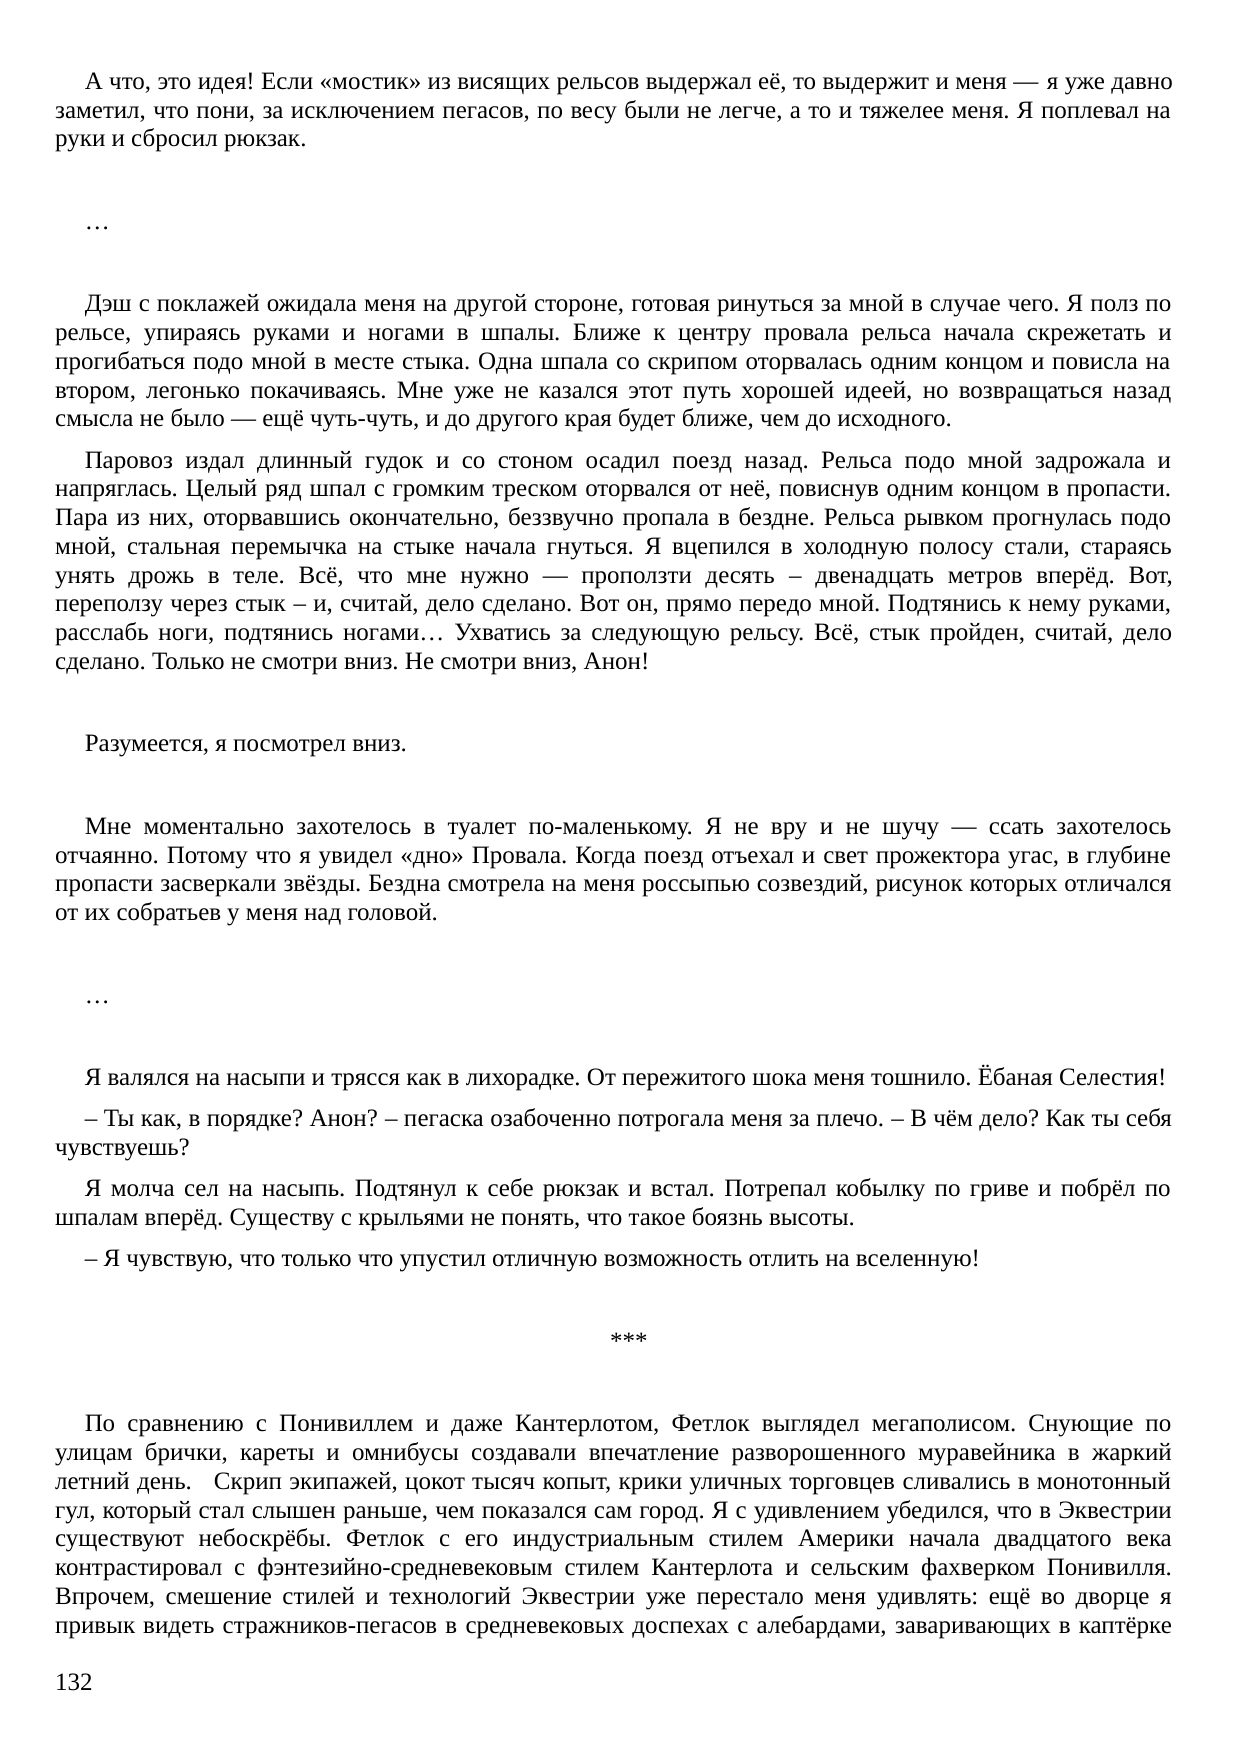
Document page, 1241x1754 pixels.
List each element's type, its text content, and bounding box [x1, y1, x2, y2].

text Я молча сел на насыпь. Подтянул к себе рюкзак и встал. Потрепал кобылку по гриве и побрёл по шпалам вперёд. Существу с крыльями не понять, что такое боязнь высоты. [55, 1173, 1173, 1231]
text – Я чувствую, что только что упустил отличную возможность отлить на вселенную! [55, 1243, 1173, 1272]
text … [55, 206, 1173, 235]
text Паровоз издал длинный гудок и со стоном осадил поезд назад. Рельса подо мной задрожала и напряглась. Целый ряд шпал с громким треском оторвался от неё, повиснув одним концом в пропасти. Пара из них, оторвавшись окончательно, беззвучно пропала в бездне. Рельса рывком прогнулась подо мной, стальная перемычка на стыке начала гнуться. Я вцепился в холодную полосу стали, стараясь унять дрожь в теле. Всё, что мне нужно — проползти десять – двенадцать метров вперёд. Вот, переползу через стык – и, считай, дело сделано. Вот он, прямо передо мной. Подтянись к нему руками, расслабь ноги, подтянись ногами… Ухватись за следующую рельсу. Всё, стык пройден, считай, дело сделано. Только не смотри вниз. Не смотри вниз, Анон! [55, 445, 1173, 675]
text … [55, 980, 1173, 1008]
text *** [55, 1326, 1173, 1355]
text Мне моментально захотелось в туалет по-маленькому. Я не вру и не шучу — ссать захотелось отчаянно. Потому что я увидел «дно» Провала. Когда поезд отъехал и свет прожектора угас, в глубине пропасти засверкали звёзды. Бездна смотрела на меня россыпью созвездий, рисунок которых отличался от их собратьев у меня над головой. [55, 811, 1173, 926]
text Дэш с поклажей ожидала меня на другой стороне, готовая ринуться за мной в случае чего. Я полз по рельсе, упираясь руками и ногами в шпалы. Ближе к центру провала рельса начала скрежетать и прогибаться подо мной в месте стыка. Одна шпала со скрипом оторвалась одним концом и повисла на втором, легонько покачиваясь. Мне уже не казался этот путь хорошей идеей, но возвращаться назад смысла не было — ещё чуть-чуть, и до другого края будет ближе, чем до исходного. [55, 288, 1173, 432]
text А что, это идея! Если «мостик» из висящих рельсов выдержал её, то выдержит и меня — я уже давно заметил, что пони, за исключением пегасов, по весу были не легче, а то и тяжелее меня. Я поплевал на руки и сбросил рюкзак. [55, 66, 1173, 152]
text Я валялся на насыпи и трясся как в лихорадке. От пережитого шока меня тошнило. Ёбаная Селестия! [55, 1062, 1173, 1091]
text – Ты как, в порядке? Анон? – пегаска озабоченно потрогала меня за плечо. – В чём дело? Как ты себя чувствуешь? [55, 1103, 1173, 1161]
text По сравнению с Понивиллем и даже Кантерлотом, Фетлок выглядел мегаполисом. Снующие по улицам брички, кареты и омнибусы создавали впечатление разворошенного муравейника в жаркий летний день. Скрип экипажей, цокот тысяч копыт, крики уличных торговцев сливались в монотонный гул, который стал слышен раньше, чем показался сам город. Я с удивлением убедился, что в Эквестрии существуют небоскрёбы. Фетлок с его индустриальным стилем Америки начала двадцатого века контрастировал с фэнтезийно-средневековым стилем Кантерлота и сельским фахверком Понивилля. Впрочем, смешение стилей и технологий Эквестрии уже перестало меня удивлять: ещё во дворце я привык видеть стражников-пегасов в средневековых доспехах с алебардами, заваривающих в каптёрке [55, 1408, 1173, 1638]
text Разумеется, я посмотрел вниз. [55, 728, 1173, 757]
